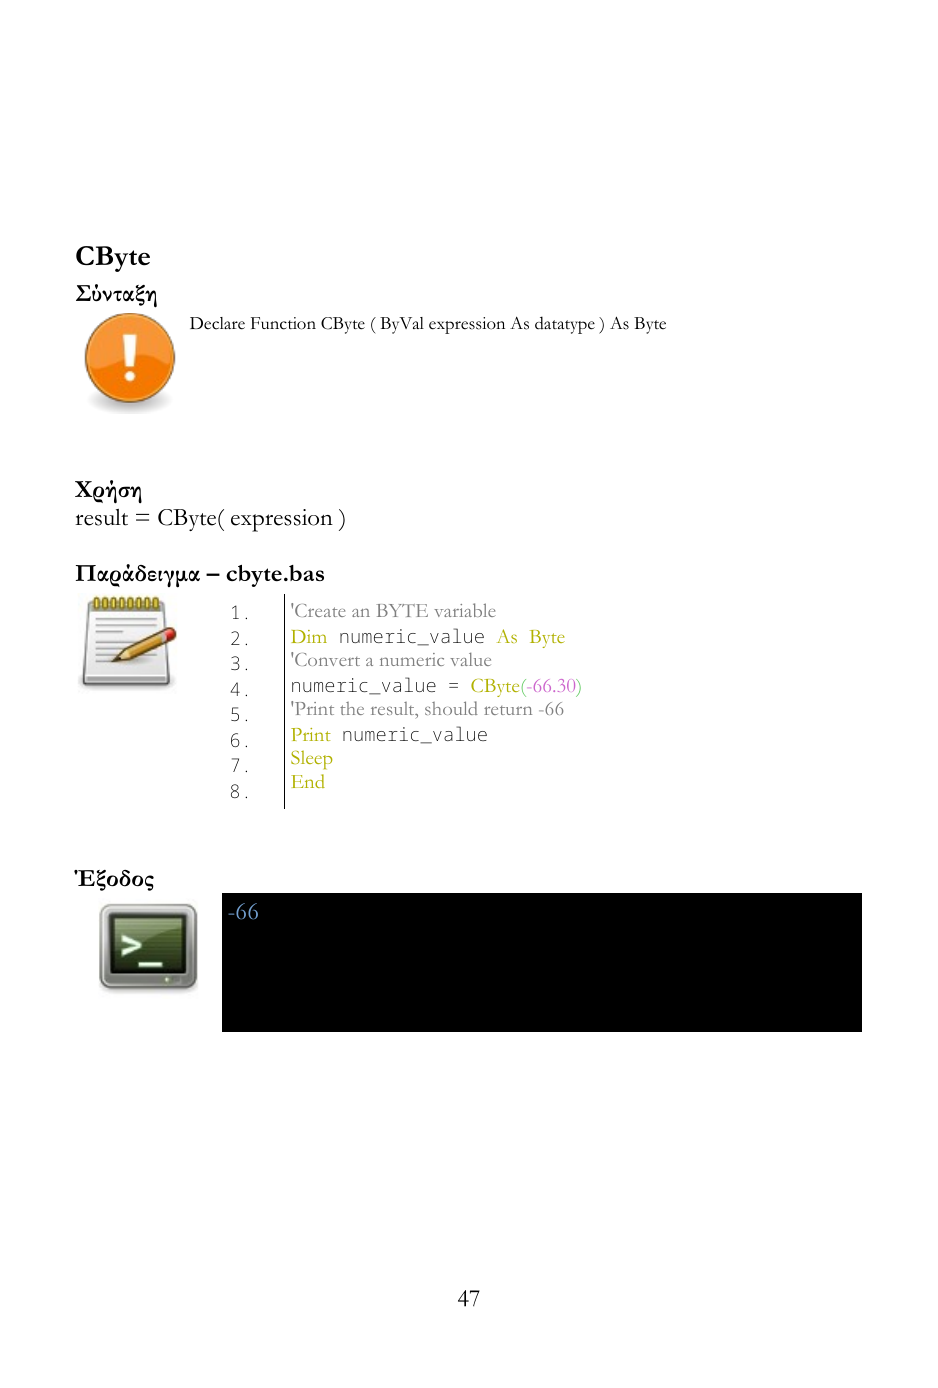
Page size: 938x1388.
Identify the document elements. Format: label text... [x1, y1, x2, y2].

subtitle CByte [75, 241, 862, 273]
table_header [75, 588, 180, 836]
text Έξοδος [75, 864, 862, 892]
table_header [75, 893, 222, 1032]
text Χρήση [75, 476, 862, 504]
text Παράδειγμα – cbyte.bas [75, 560, 862, 588]
table_header Declare Function CByte ( ByVal expression As datatype ) As Byte [184, 308, 863, 447]
text Σύνταξη [75, 280, 862, 308]
picture [98, 898, 199, 999]
text result = CByte( expression ) [75, 504, 862, 532]
table_header -66 [222, 893, 862, 1032]
table_header [186, 594, 284, 809]
table_header [75, 308, 183, 447]
picture [77, 593, 178, 694]
table_header 'Create an BYTE variable Dim numeric_value As Byte 'Convert a numeric value numeric_value = CByte(-66.30) 'Print the result, should return -66 Print numeric_value Sleep End [285, 594, 857, 809]
picture [79, 313, 180, 414]
table_header [180, 588, 863, 836]
